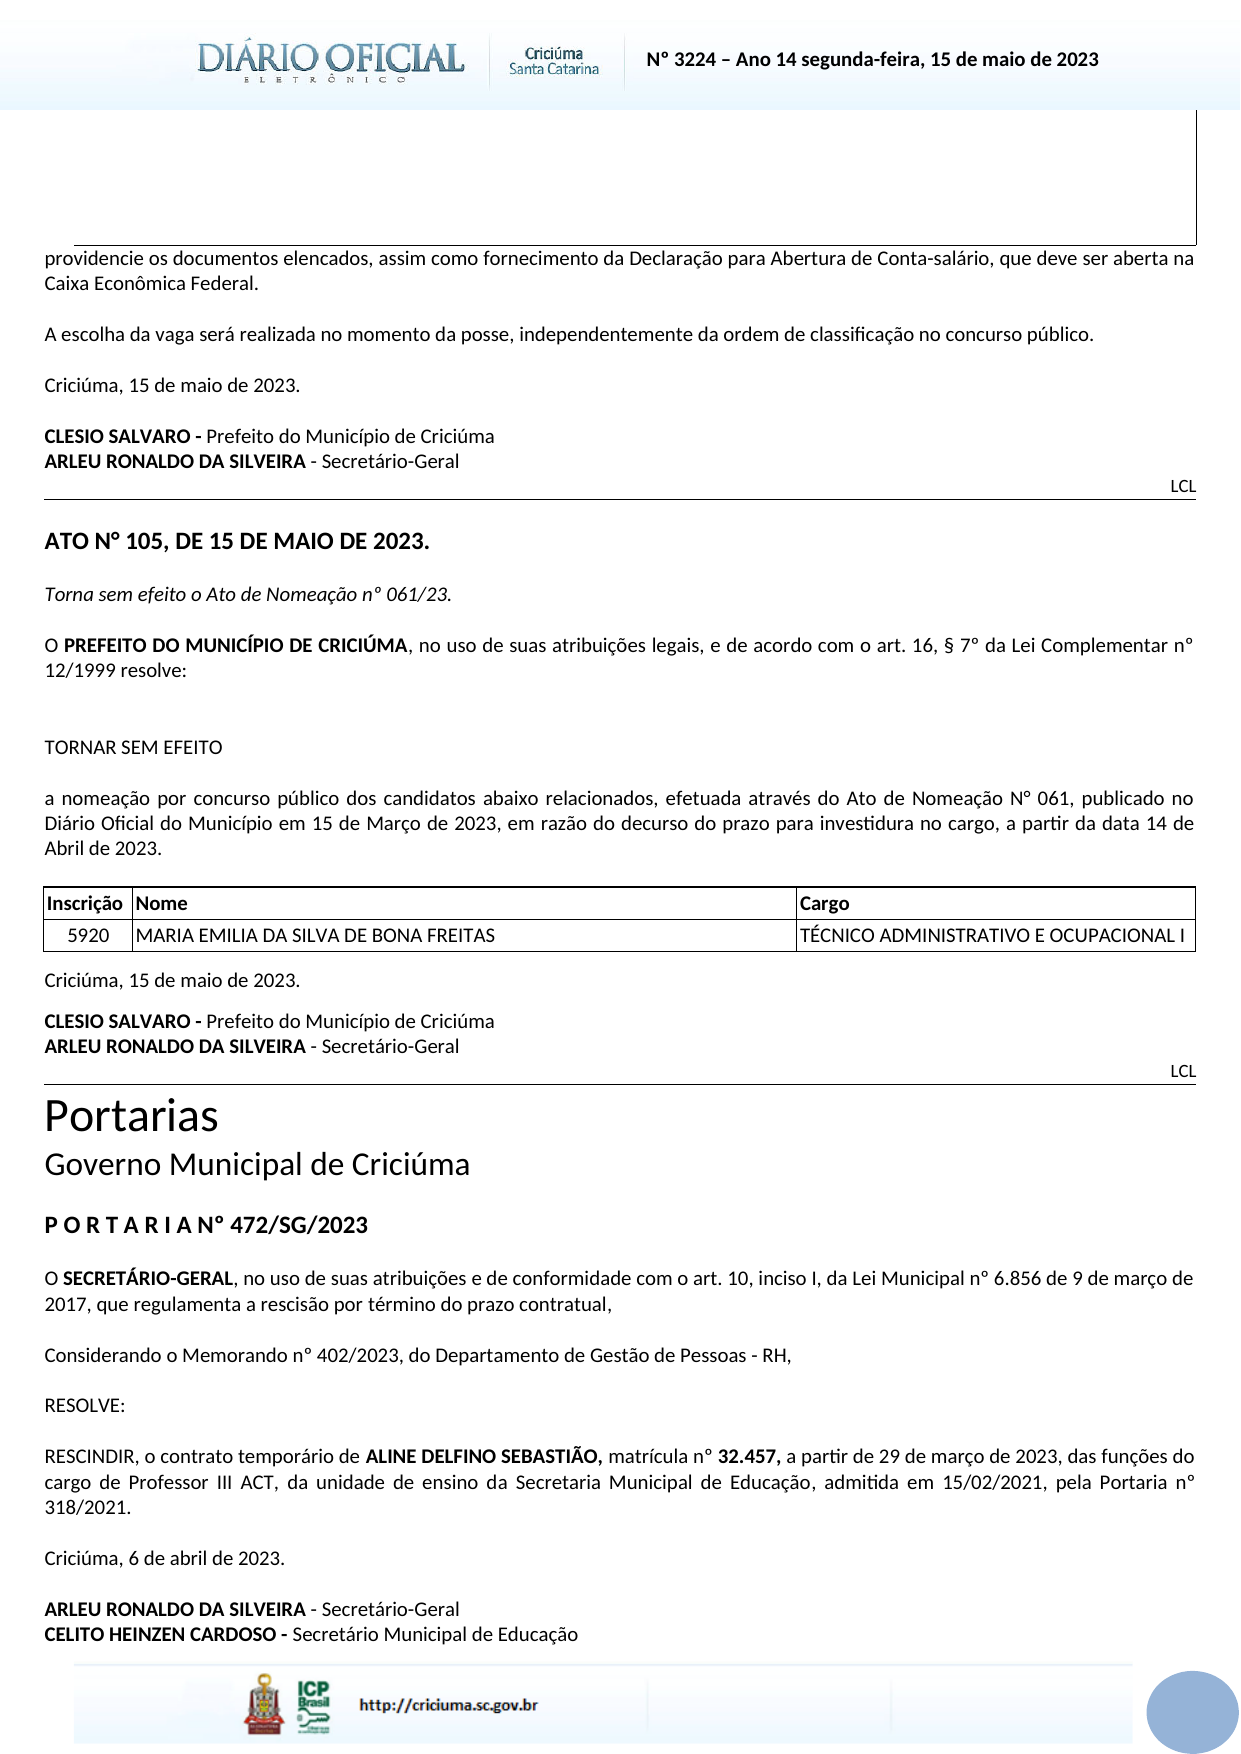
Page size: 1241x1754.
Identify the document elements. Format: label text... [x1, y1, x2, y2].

text TORNAR SEM EFEITO [44, 734, 1196, 759]
list ARLEU RONALDO DA SILVEIRA - Secretário-Geral [44, 1596, 1196, 1621]
text ARLEU RONALDO DA SILVEIRA - Secretário-Geral [44, 1033, 1240, 1059]
text RESCINDIR, o contrato temporário de ALINE DELFINO SEBASTIÃO, matrícula nº 32.457, a partir de 29 de março de 2023, das funções do cargo de Professor III ACT, da unidade de ensino da Secretaria Municipal de Educação, admitida em 15/02/2021, pela Portaria nº 318/2021. [44, 1443, 1196, 1520]
text providencie os documentos elencados, assim como fornecimento da Declaração para Abertura de Conta-salário, que deve ser aberta na Caixa Econômica Federal. [44, 245, 1196, 296]
table_header Cargo [797, 888, 1195, 919]
text O SECRETÁRIO-GERAL, no uso de suas atribuições e de conformidade com o art. 10, inciso I, da Lei Municipal nº 6.856 de 9 de março de 2017, que regulamenta a rescisão por término do prazo contratual, [44, 1266, 1196, 1316]
text CLESIO SALVARO - Prefeito do Município de Criciúma [44, 423, 1196, 448]
text A escolha da vaga será realizada no momento da posse, independentemente da ordem de classificação no concurso público. [44, 321, 1196, 347]
table_cell TÉCNICO ADMINISTRATIVO E OCUPACIONAL I [797, 920, 1195, 951]
table_cell 5920 [44, 920, 132, 951]
text LCL [44, 1059, 1196, 1084]
text Criciúma, 15 de maio de 2023. [44, 372, 1196, 398]
text LCL [44, 474, 1196, 499]
text RESOLVE: [44, 1393, 1196, 1418]
text Portarias [44, 1085, 1196, 1143]
table_cell MARIA EMILIA DA SILVA DE BONA FREITAS [133, 920, 796, 951]
text ARLEU RONALDO DA SILVEIRA - Secretário-Geral [44, 448, 1196, 474]
table_header Nome [133, 888, 796, 919]
text Criciúma, 15 de maio de 2023. [44, 967, 1226, 993]
text Torna sem efeito o Ato de Nomeação nº 061/23. [44, 581, 1196, 607]
text CLESIO SALVARO - Prefeito do Município de Criciúma [44, 1008, 1240, 1033]
text ATO N° 105, DE 15 DE MAIO DE 2023. [44, 525, 1196, 556]
text O PREFEITO DO MUNICÍPIO DE CRICIÚMA, no uso de suas atribuições legais, e de acordo com o art. 16, § 7º da Lei Complementar nº 12/1999 resolve: [44, 632, 1196, 683]
text Governo Municipal de Criciúma [44, 1143, 1196, 1184]
text a nomeação por concurso público dos candidatos abaixo relacionados, efetuada através do Ato de Nomeação N° 061, publicado no Diário Oficial do Município em 15 de Março de 2023, em razão do decurso do prazo para investidura no cargo, a partir da data 14 de Abril de 2023. [44, 785, 1196, 861]
text CELITO HEINZEN CARDOSO - Secretário Municipal de Educação [44, 1621, 1196, 1647]
text Criciúma, 6 de abril de 2023. [44, 1545, 1196, 1571]
text P O R T A R I A Nº 472/SG/2023 [44, 1209, 1196, 1240]
table_header Inscrição [44, 888, 132, 919]
text Considerando o Memorando nº 402/2023, do Departamento de Gestão de Pessoas - RH, [44, 1342, 1196, 1367]
